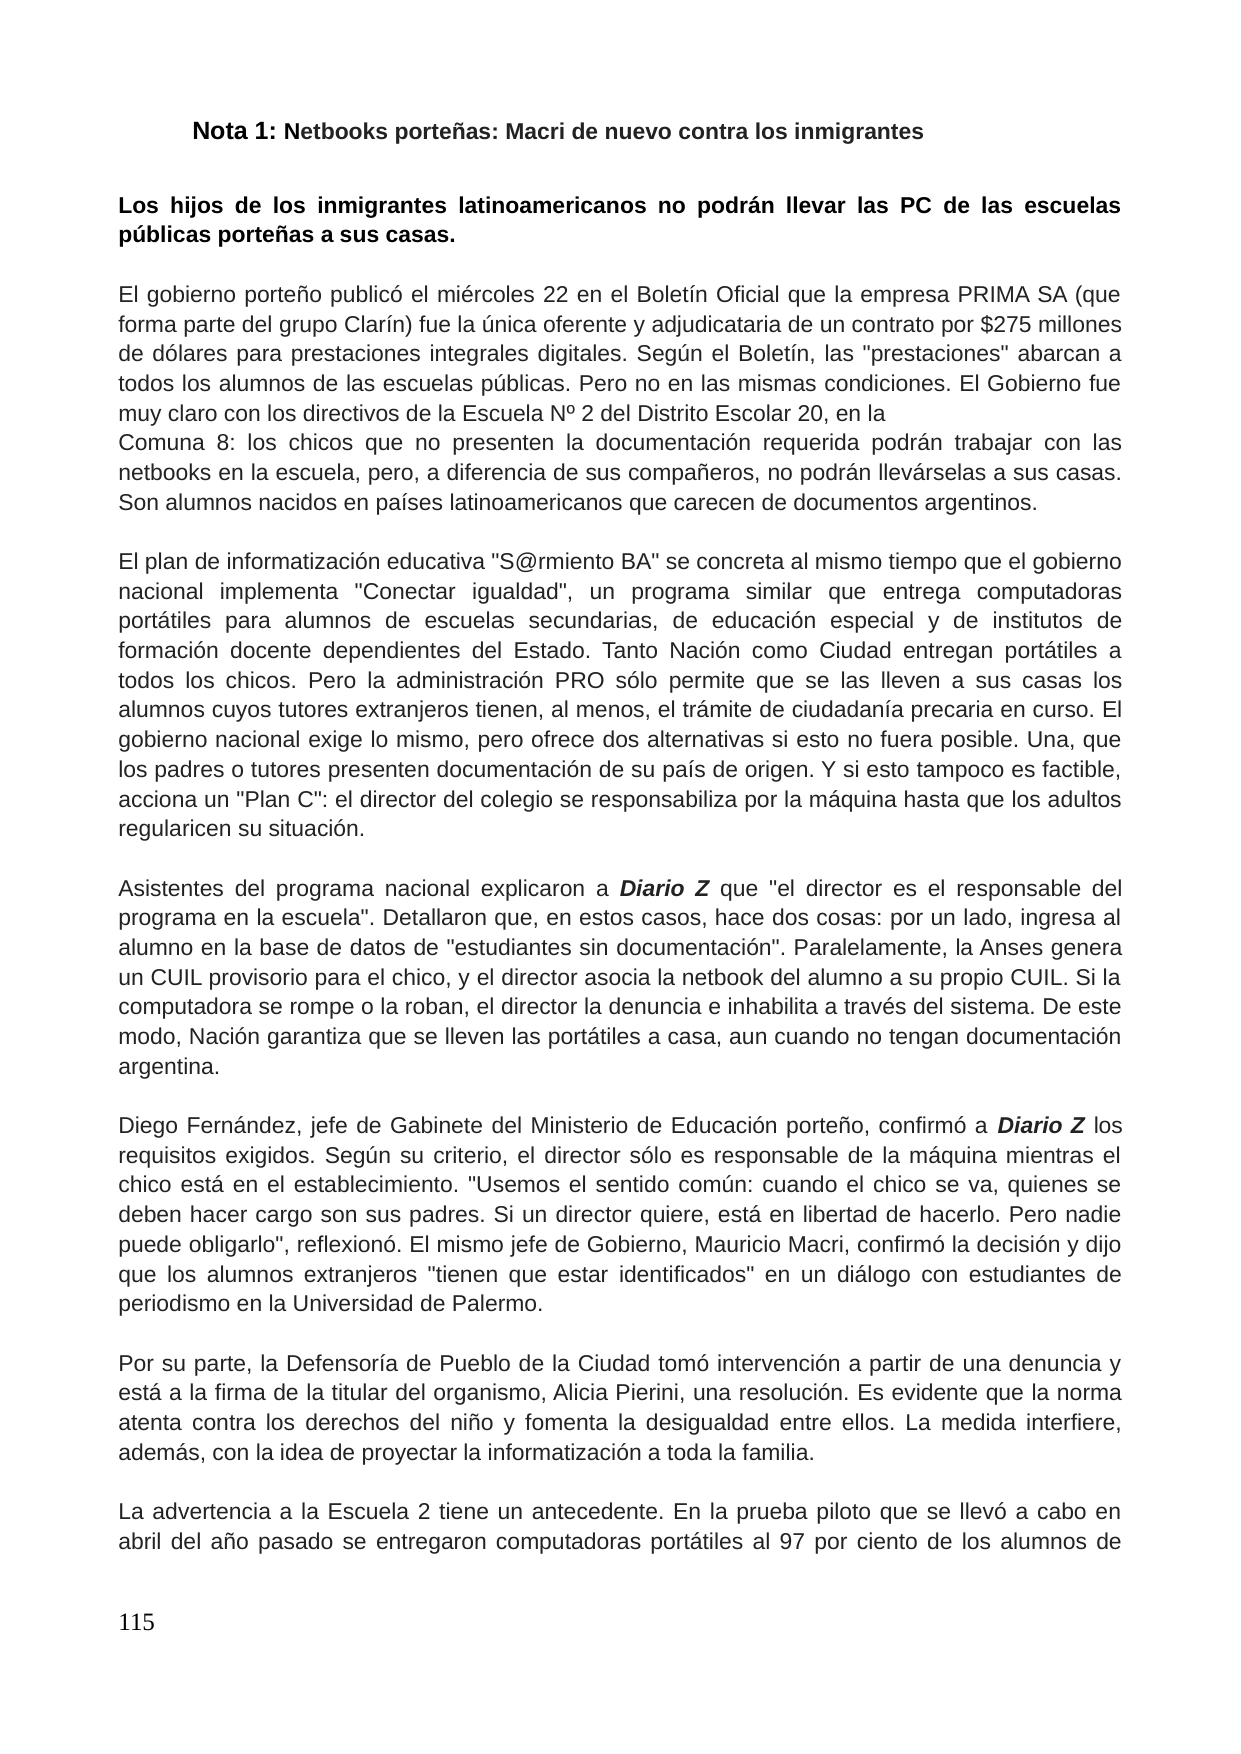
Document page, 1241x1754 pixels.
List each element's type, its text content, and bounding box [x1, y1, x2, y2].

text Nota 1: Netbooks porteñas: Macri de nuevo contra los inmigrantes [118, 116, 1123, 144]
text Los hijos de los inmigrantes latinoamericanos no podrán llevar las PC de las escuelas públicas porteñas a sus casas. [118, 188, 1123, 248]
text Comuna 8: los chicos que no presenten la documentación requerida podrán trabajar con las netbooks en la escuela, pero, a diferencia de sus compañeros, no podrán llevárselas a sus casas. Son alumnos nacidos en países latinoamericanos que carecen de documentos argentinos. [118, 426, 1123, 515]
text La advertencia a la Escuela 2 tiene un antecedente. En la prueba piloto que se llevó a cabo en abril del año pasado se entregaron computadoras portátiles al 97 por ciento de los alumnos de [118, 1465, 1123, 1554]
text Diego Fernández, jefe de Gabinete del Ministerio de Educación porteño, confirmó a Diario Z los requisitos exigidos. Según su criterio, el director sólo es responsable de la máquina mientras el chico está en el establecimiento. "Usemos el sentido común: cuando el chico se va, quienes se deben hacer cargo son sus padres. Si un director quiere, está en libertad de hacerlo. Pero nadie puede obligarlo", reflexionó. El mismo jefe de Gobierno, Mauricio Macri, confirmó la decisión y dijo que los alumnos extranjeros "tienen que estar identificados" en un diálogo con estudiantes de periodismo en la Universidad de Palermo. [118, 1079, 1123, 1317]
text Asistentes del programa nacional explicaron a Diario Z que "el director es el responsable del programa en la escuela". Detallaron que, en estos casos, hace dos cosas: por un lado, ingresa al alumno en la base de datos de "estudiantes sin documentación". Paralelamente, la Anses genera un CUIL provisorio para el chico, y el director asocia la netbook del alumno a su propio CUIL. Si la computadora se rompe o la roban, el director la denuncia e inhabilita a través del sistema. De este modo, Nación garantiza que se lleven las portátiles a casa, aun cuando no tengan documentación argentina. [118, 842, 1123, 1079]
text El plan de informatización educativa "S@rmiento BA" se concreta al mismo tiempo que el gobierno nacional implementa "Conectar igualdad", un programa similar que entrega computadoras portátiles para alumnos de escuelas secundarias, de educación especial y de institutos de formación docente dependientes del Estado. Tanto Nación como Ciudad entregan portátiles a todos los chicos. Pero la administración PRO sólo permite que se las lleven a sus casas los alumnos cuyos tutores extranjeros tienen, al menos, el trámite de ciudadanía precaria en curso. El gobierno nacional exige lo mismo, pero ofrece dos alternativas si esto no fuera posible. Una, que los padres o tutores presenten documentación de su país de origen. Y si esto tampoco es factible, acciona un "Plan C": el director del colegio se responsabiliza por la máquina hasta que los adultos regularicen su situación. [118, 515, 1123, 842]
text El gobierno porteño publicó el miércoles 22 en el Boletín Oficial que la empresa PRIMA SA (que forma parte del grupo Clarín) fue la única oferente y adjudicataria de un contrato por $275 millones de dólares para prestaciones integrales digitales. Según el Boletín, las "prestaciones" abarcan a todos los alumnos de las escuelas públicas. Pero no en las mismas condiciones. El Gobierno fue muy claro con los directivos de la Escuela Nº 2 del Distrito Escolar 20, en la [118, 277, 1123, 426]
text Por su parte, la Defensoría de Pueblo de la Ciudad tomó intervención a partir de una denuncia y está a la firma de la titular del organismo, Alicia Pierini, una resolución. Es evidente que la norma atenta contra los derechos del niño y fomenta la desigualdad entre ellos. La medida interfiere, además, con la idea de proyectar la informatización a toda la familia. [118, 1317, 1123, 1465]
